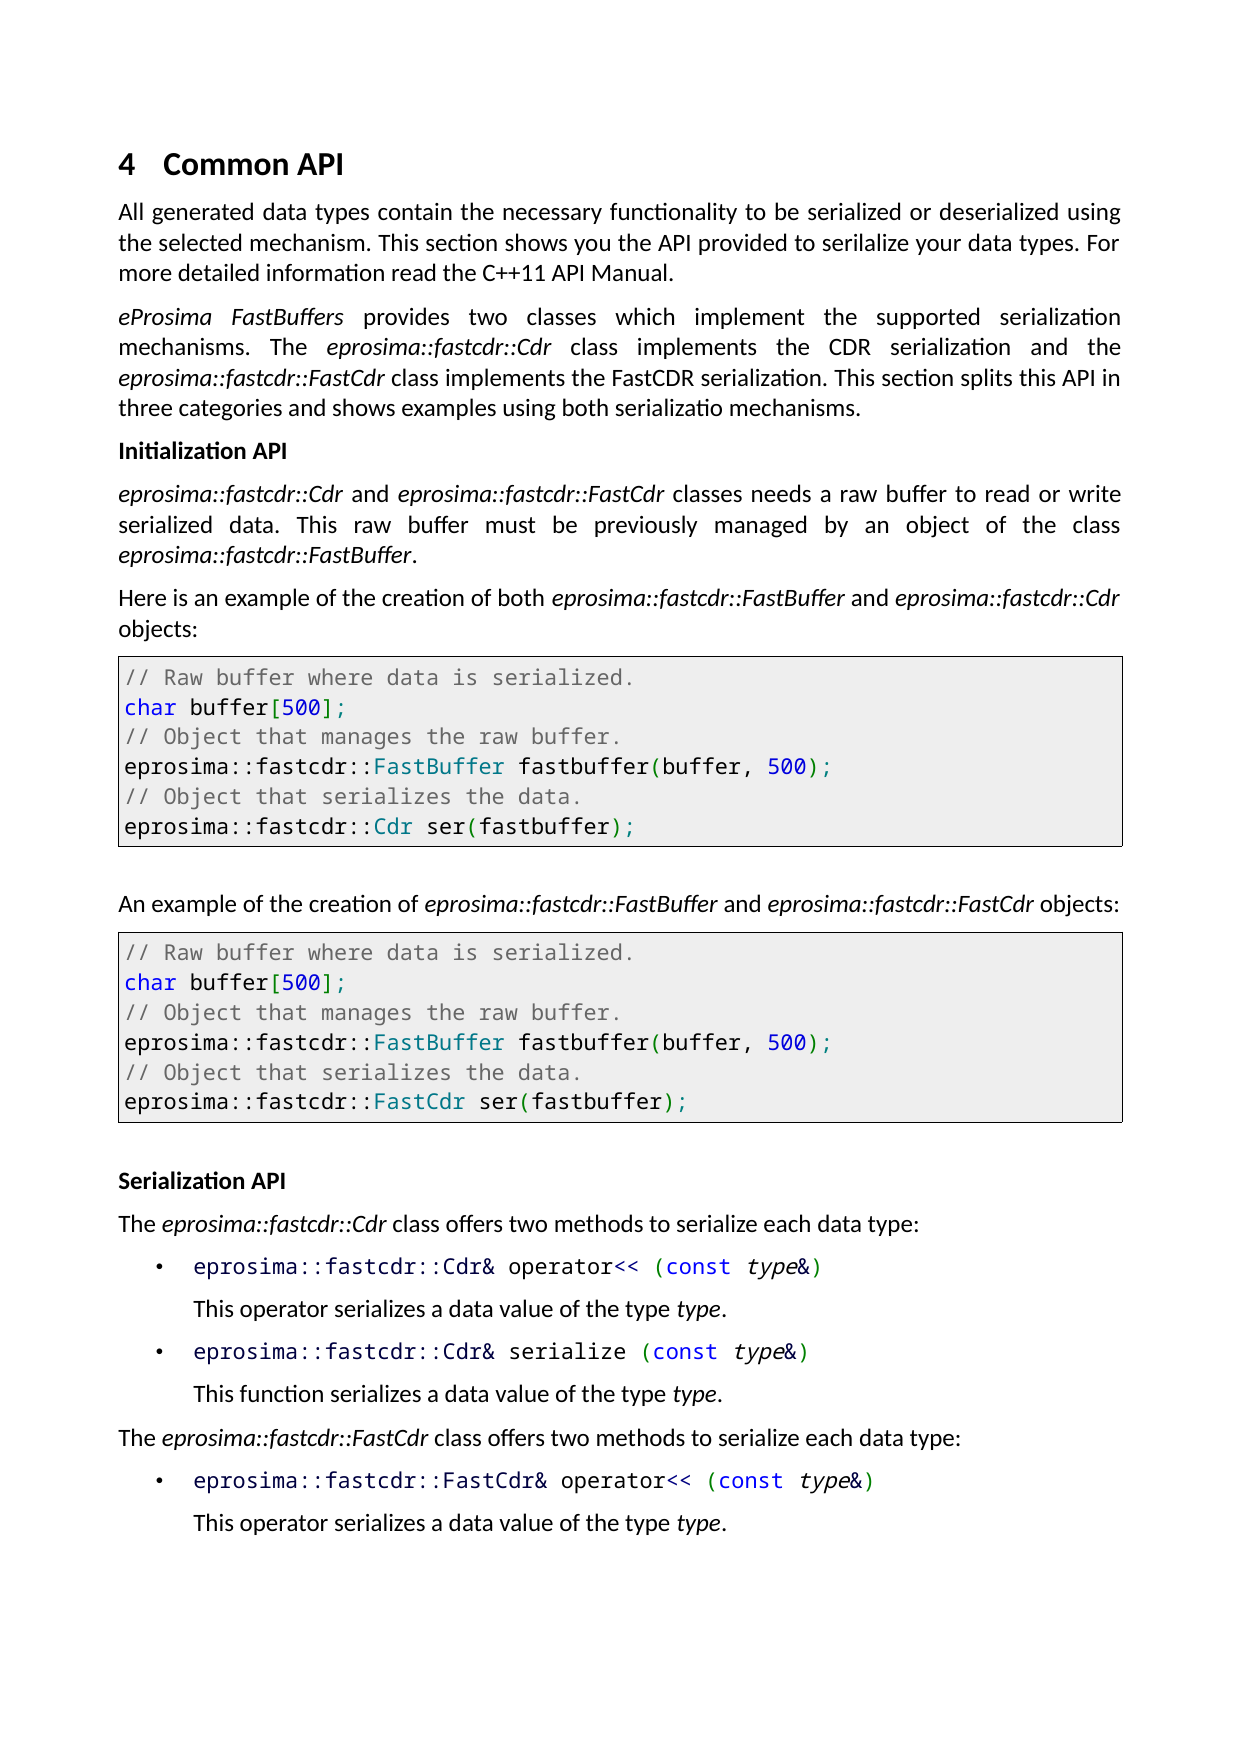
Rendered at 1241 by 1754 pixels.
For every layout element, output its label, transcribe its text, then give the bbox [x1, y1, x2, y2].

text The eprosima::fastcdr::FastCdr class offers two methods to serialize each data type: [118, 1422, 1122, 1452]
text Serialization API [118, 1165, 1122, 1196]
list eprosima::fastcdr::Cdr& serialize (const type&) [156, 1336, 1122, 1366]
text eprosima::fastcdr::Cdr and eprosima::fastcdr::FastCdr classes needs a raw buffer to read or write serialized data. This raw buffer must be previously managed by an object of the class eprosima::fastcdr::FastBuffer. [118, 478, 1122, 570]
table_header // Raw buffer where data is serialized. char buffer[500]; // Object that manages the raw buffer. eprosima::fastcdr::FastBuffer fastbuffer(buffer, 500); // Object that serializes the data. eprosima::fastcdr::FastCdr ser(fastbuffer); [119, 933, 1122, 1122]
list eprosima::fastcdr::FastCdr& operator<< (const type&) [156, 1465, 1122, 1494]
list This operator serializes a data value of the type type. [156, 1507, 1122, 1537]
table_header // Raw buffer where data is serialized. char buffer[500]; // Object that manages the raw buffer. eprosima::fastcdr::FastBuffer fastbuffer(buffer, 500); // Object that serializes the data. eprosima::fastcdr::Cdr ser(fastbuffer); [119, 657, 1122, 846]
text All generated data types contain the necessary functionality to be serialized or deserialized using the selected mechanism. This section shows you the API provided to serilalize your data types. For more detailed information read the C++11 API Manual. [118, 197, 1122, 288]
text Initialization API [118, 435, 1122, 466]
text An example of the creation of eprosima::fastcdr::FastBuffer and eprosima::fastcdr::FastCdr objects: [118, 888, 1122, 919]
list This operator serializes a data value of the type type. [156, 1293, 1122, 1324]
text The eprosima::fastcdr::Cdr class offers two methods to serialize each data type: [118, 1208, 1122, 1238]
text eProsima FastBuffers provides two classes which implement the supported serialization mechanisms. The eprosima::fastcdr::Cdr class implements the CDR serialization and the eprosima::fastcdr::FastCdr class implements the FastCDR serialization. This section splits this API in three categories and shows examples using both serializatio mechanisms. [118, 301, 1122, 423]
text Here is an example of the creation of both eprosima::fastcdr::FastBuffer and eprosima::fastcdr::Cdr objects: [118, 582, 1122, 643]
list eprosima::fastcdr::Cdr& operator<< (const type&) [156, 1251, 1122, 1281]
subtitle Common API [118, 143, 1122, 184]
list This function serializes a data value of the type type. [156, 1379, 1122, 1409]
